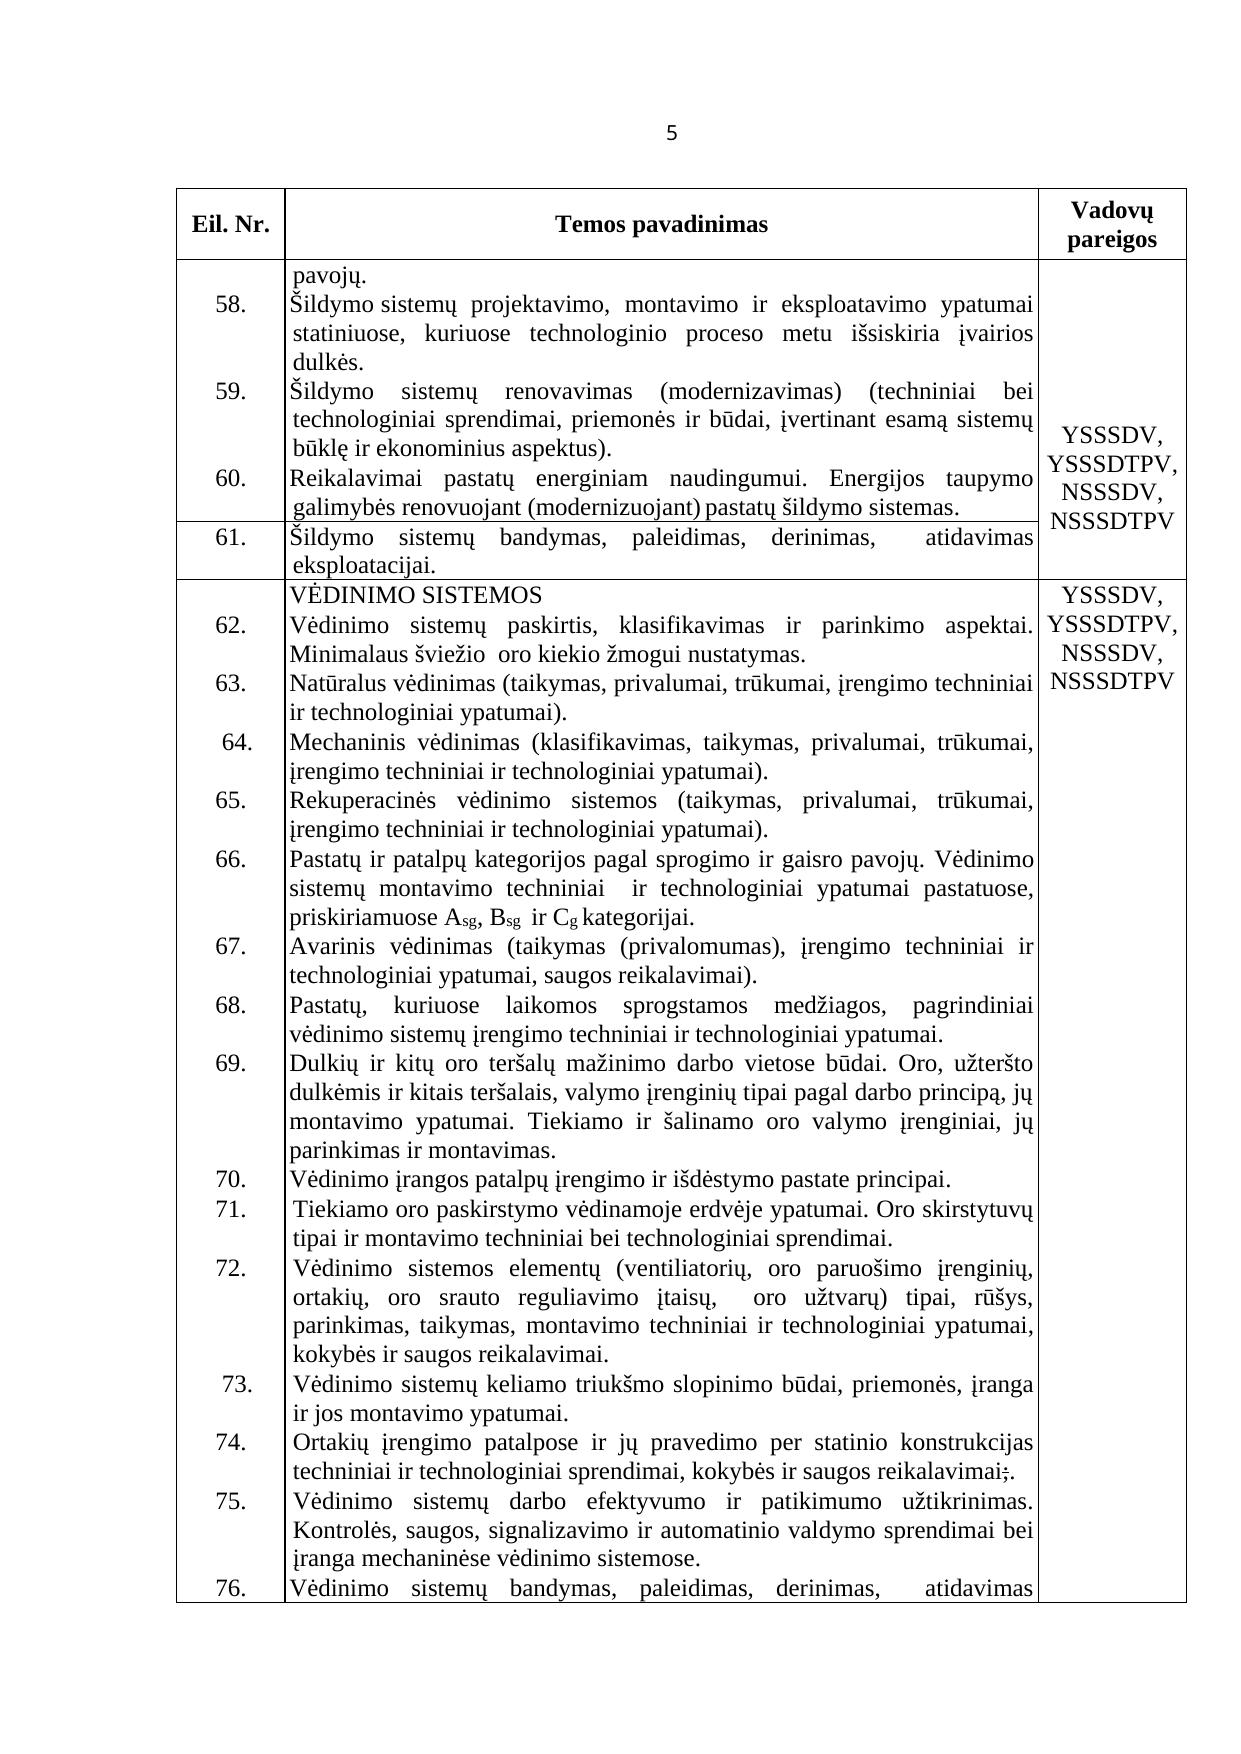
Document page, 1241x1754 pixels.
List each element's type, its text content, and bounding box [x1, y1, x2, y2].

table_cell pavojų. [286, 260, 1038, 288]
table_cell 61. [177, 522, 284, 579]
table_cell Pastatų ir patalpų kategorijos pagal sprogimo ir gaisro pavojų. Vėdinimo sistemų montavimo techniniai ir technologiniai ypatumai pastatuose, priskiriamuose Asg, Bsg ir Cg kategorijai. [286, 843, 1038, 930]
table_cell 59. [177, 376, 284, 462]
table_cell [177, 580, 284, 609]
table_cell 69. [177, 1048, 284, 1163]
table_cell YSSSDV, YSSSDTPV, NSSSDV, NSSSDTPV [1039, 376, 1186, 579]
table_cell Ortakių įrengimo patalpose ir jų pravedimo per statinio konstrukcijas techniniai ir technologiniai sprendimai, kokybės ir saugos reikalavimai;. [286, 1426, 1038, 1485]
table_cell [177, 260, 284, 288]
table_cell Pastatų, kuriuose laikomos sprogstamos medžiagos, pagrindiniai vėdinimo sistemų įrengimo techniniai ir technologiniai ypatumai. [286, 989, 1038, 1047]
table_cell Vėdinimo sistemų keliamo triukšmo slopinimo būdai, priemonės, įranga ir jos montavimo ypatumai. [286, 1368, 1038, 1426]
table_cell Vėdinimo sistemų paskirtis, klasifikavimas ir parinkimo aspektai. Minimalaus šviežio oro kiekio žmogui nustatymas. [286, 609, 1038, 667]
table_cell Mechaninis vėdinimas (klasifikavimas, taikymas, privalumai, trūkumai, įrengimo techniniai ir technologiniai ypatumai). [286, 726, 1038, 784]
table_cell 68. [177, 989, 284, 1047]
table_cell 65. [177, 785, 284, 843]
table_cell Tiekiamo oro paskirstymo vėdinamoje erdvėje ypatumai. Oro skirstytuvų tipai ir montavimo techniniai bei technologiniai sprendimai. [286, 1193, 1038, 1252]
table_cell YSSSDV, YSSSDTPV, NSSSDV, NSSSDTPV [1039, 580, 1186, 1602]
table_cell Reikalavimai pastatų energiniam naudingumui. Energijos taupymo galimybės renovuojant (modernizuojant) pastatų šildymo sistemas. [286, 462, 1038, 521]
table_cell Vėdinimo sistemų bandymas, paleidimas, derinimas, atidavimas [286, 1572, 1038, 1602]
table_header Vadovų pareigos [1039, 189, 1186, 259]
table_cell 75. [177, 1485, 284, 1572]
table_cell [1039, 260, 1186, 376]
table_cell 62. [177, 609, 284, 667]
table_cell 72. [177, 1252, 284, 1368]
table_cell 76. [177, 1572, 284, 1602]
table_cell 63. [177, 668, 284, 726]
table_cell 71. [177, 1193, 284, 1252]
table_cell Rekuperacinės vėdinimo sistemos (taikymas, privalumai, trūkumai, įrengimo techniniai ir technologiniai ypatumai). [286, 785, 1038, 843]
table_cell 64. [177, 726, 284, 784]
table_cell Vėdinimo sistemos elementų (ventiliatorių, oro paruošimo įrenginių, ortakių, oro srauto reguliavimo įtaisų, oro užtvarų) tipai, rūšys, parinkimas, taikymas, montavimo techniniai ir technologiniai ypatumai, kokybės ir saugos reikalavimai. [286, 1252, 1038, 1368]
table_cell 60. [177, 462, 284, 521]
table_header Eil. Nr. [177, 189, 284, 259]
table_cell Vėdinimo sistemų darbo efektyvumo ir patikimumo užtikrinimas. Kontrolės, saugos, signalizavimo ir automatinio valdymo sprendimai bei įranga mechaninėse vėdinimo sistemose. [286, 1485, 1038, 1572]
table_cell Avarinis vėdinimas (taikymas (privalomumas), įrengimo techniniai ir technologiniai ypatumai, saugos reikalavimai). [286, 930, 1038, 989]
table_cell 74. [177, 1426, 284, 1485]
table_cell 73. [177, 1368, 284, 1426]
table_cell 70. [177, 1164, 284, 1193]
table_cell Vėdinimo įrangos patalpų įrengimo ir išdėstymo pastate principai. [286, 1164, 1038, 1193]
table_cell 66. [177, 843, 284, 930]
table_cell VĖDINIMO SISTEMOS [286, 580, 1038, 609]
table_cell Natūralus vėdinimas (taikymas, privalumai, trūkumai, įrengimo techniniai ir technologiniai ypatumai). [286, 668, 1038, 726]
table_header Temos pavadinimas [286, 189, 1038, 259]
table_cell 58. [177, 289, 284, 376]
table_cell Šildymo sistemų bandymas, paleidimas, derinimas, atidavimas eksploatacijai. [286, 522, 1038, 579]
table_cell 67. [177, 930, 284, 989]
table_cell Šildymo sistemų projektavimo, montavimo ir eksploatavimo ypatumai statiniuose, kuriuose technologinio proceso metu išsiskiria įvairios dulkės. [286, 289, 1038, 376]
table_cell Dulkių ir kitų oro teršalų mažinimo darbo vietose būdai. Oro, užteršto dulkėmis ir kitais teršalais, valymo įrenginių tipai pagal darbo principą, jų montavimo ypatumai. Tiekiamo ir šalinamo oro valymo įrenginiai, jų parinkimas ir montavimas. [286, 1048, 1038, 1163]
table_cell Šildymo sistemų renovavimas (modernizavimas) (techniniai bei technologiniai sprendimai, priemonės ir būdai, įvertinant esamą sistemų būklę ir ekonominius aspektus). [286, 376, 1038, 462]
